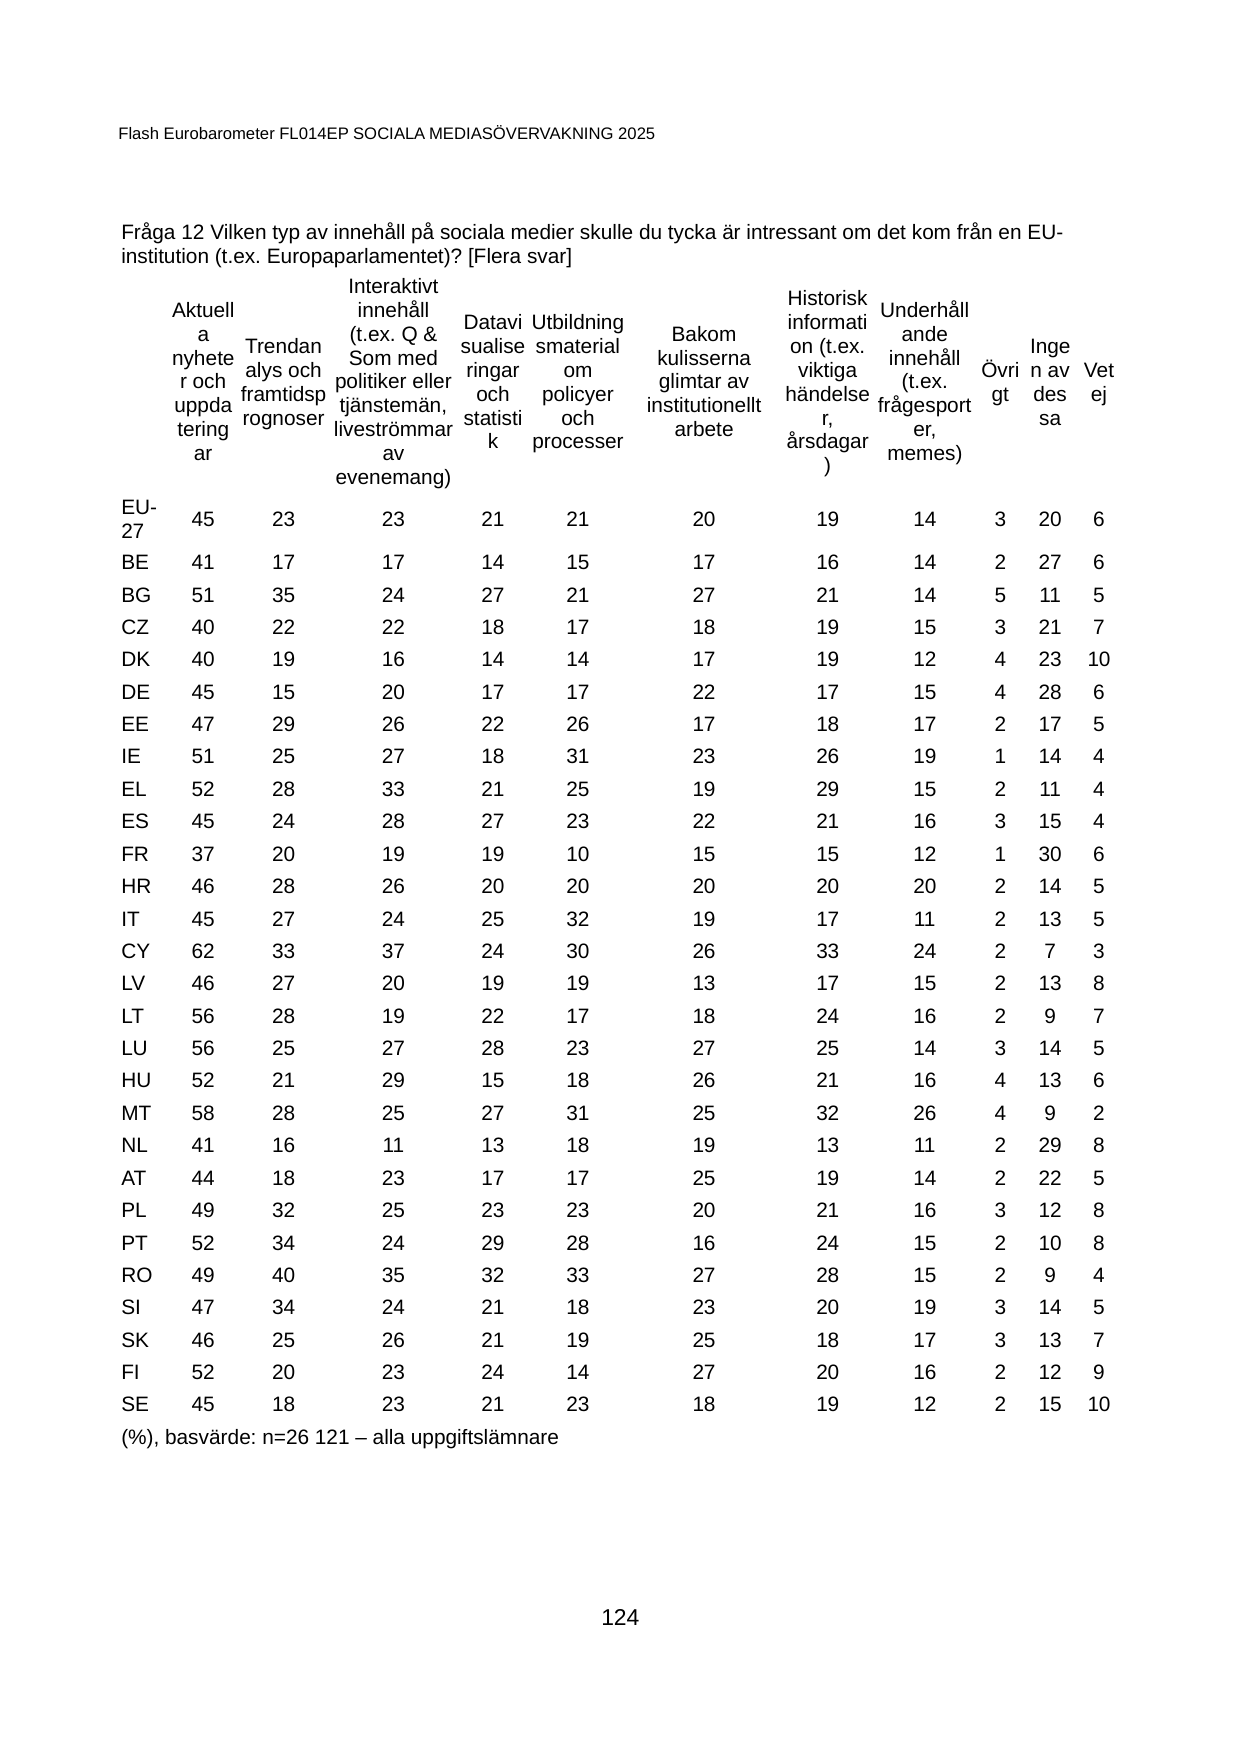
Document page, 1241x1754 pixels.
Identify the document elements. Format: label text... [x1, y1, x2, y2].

table_cell 15 [457, 1064, 528, 1097]
table_cell 4 [975, 643, 1025, 675]
table_cell 51 [169, 578, 237, 611]
table_cell 45 [169, 1388, 237, 1421]
table_cell 22 [1025, 1161, 1074, 1194]
table_cell 19 [329, 999, 457, 1032]
table_cell 14 [528, 643, 627, 675]
table_cell 8 [1075, 1194, 1123, 1226]
table_cell 25 [329, 1097, 457, 1129]
table_cell 24 [781, 1226, 874, 1258]
table_cell 23 [528, 805, 627, 837]
table_cell 15 [874, 1226, 975, 1258]
table_cell 3 [975, 611, 1025, 643]
table_cell 21 [457, 773, 528, 805]
table_cell 20 [627, 492, 781, 546]
table_cell 19 [781, 1161, 874, 1194]
table_cell 23 [238, 492, 329, 546]
table_cell 19 [329, 838, 457, 870]
table_cell 7 [1025, 935, 1074, 967]
table_cell 32 [781, 1097, 874, 1129]
table_cell 22 [238, 611, 329, 643]
table_cell 13 [781, 1129, 874, 1161]
table_cell 52 [169, 1064, 237, 1097]
table_cell 26 [627, 1064, 781, 1097]
table_cell 25 [627, 1161, 781, 1194]
table_cell 13 [457, 1129, 528, 1161]
table_cell 3 [975, 1323, 1025, 1356]
table_cell 27 [627, 1356, 781, 1388]
table_cell 18 [528, 1129, 627, 1161]
table_cell Bakom kulisserna glimtar av institutionellt arbete [627, 271, 781, 492]
table_cell 14 [457, 546, 528, 578]
table_cell Datavisualiseringar och statistik [457, 271, 528, 492]
table_cell 3 [975, 1032, 1025, 1064]
table_cell Trendanalys och framtidsprognoser [238, 271, 329, 492]
table_cell 21 [528, 578, 627, 611]
table_cell 17 [1025, 708, 1074, 740]
table_cell 2 [975, 1259, 1025, 1291]
table_cell 14 [457, 643, 528, 675]
table_cell 19 [528, 1323, 627, 1356]
table_cell 21 [238, 1064, 329, 1097]
table_cell 29 [1025, 1129, 1074, 1161]
table_cell 15 [874, 611, 975, 643]
table_cell 23 [528, 1032, 627, 1064]
table_cell HU [118, 1064, 168, 1097]
table_cell 13 [1025, 902, 1074, 934]
table_cell LT [118, 999, 168, 1032]
table_cell 4 [1075, 740, 1123, 773]
table_cell 17 [528, 1161, 627, 1194]
table_cell 23 [528, 1194, 627, 1226]
table_cell 2 [975, 546, 1025, 578]
table_cell LU [118, 1032, 168, 1064]
table_cell 25 [238, 1323, 329, 1356]
table_cell 25 [528, 773, 627, 805]
table_cell 7 [1075, 1323, 1123, 1356]
table_cell 3 [975, 492, 1025, 546]
table_cell 17 [528, 999, 627, 1032]
table_cell BE [118, 546, 168, 578]
table_cell 34 [238, 1291, 329, 1323]
table_cell 24 [781, 999, 874, 1032]
table_cell 17 [238, 546, 329, 578]
table_cell SE [118, 1388, 168, 1421]
table_cell 23 [329, 492, 457, 546]
table_cell 19 [781, 492, 874, 546]
table_cell 11 [874, 1129, 975, 1161]
table_cell 27 [329, 740, 457, 773]
table_cell 5 [1075, 1032, 1123, 1064]
table_cell 52 [169, 773, 237, 805]
table_cell 23 [1025, 643, 1074, 675]
table_cell 8 [1075, 1226, 1123, 1258]
table_cell 46 [169, 1323, 237, 1356]
table_cell AT [118, 1161, 168, 1194]
table_cell 11 [874, 902, 975, 934]
table_cell 27 [627, 1032, 781, 1064]
table_cell 11 [1025, 773, 1074, 805]
table_cell 32 [528, 902, 627, 934]
table_cell Utbildningsmaterial om policyer och processer [528, 271, 627, 492]
table_cell 7 [1075, 611, 1123, 643]
table_cell 33 [781, 935, 874, 967]
table_cell 24 [457, 935, 528, 967]
table_cell 37 [329, 935, 457, 967]
table_cell 27 [238, 967, 329, 999]
table_cell NL [118, 1129, 168, 1161]
table_cell 56 [169, 999, 237, 1032]
table_cell 56 [169, 1032, 237, 1064]
table_cell 28 [238, 773, 329, 805]
table_cell 18 [528, 1064, 627, 1097]
table_cell 2 [1075, 1097, 1123, 1129]
table_cell 10 [1075, 1388, 1123, 1421]
table_cell DK [118, 643, 168, 675]
table_cell 29 [457, 1226, 528, 1258]
table_cell 12 [874, 1388, 975, 1421]
table_cell 24 [329, 578, 457, 611]
table_cell 2 [975, 870, 1025, 902]
table_cell 12 [874, 838, 975, 870]
table_cell 46 [169, 967, 237, 999]
table_cell 28 [781, 1259, 874, 1291]
table_cell 7 [1075, 999, 1123, 1032]
table_cell 16 [874, 999, 975, 1032]
table_cell IE [118, 740, 168, 773]
table_cell 47 [169, 1291, 237, 1323]
table_cell 2 [975, 935, 1025, 967]
table_cell 8 [1075, 967, 1123, 999]
table_cell 22 [627, 675, 781, 708]
table_cell 33 [329, 773, 457, 805]
table_cell 5 [975, 578, 1025, 611]
table_cell 9 [1075, 1356, 1123, 1388]
table_cell 2 [975, 967, 1025, 999]
table_cell 24 [329, 1291, 457, 1323]
table_cell 19 [238, 643, 329, 675]
table_cell 13 [1025, 1323, 1074, 1356]
table_cell 18 [781, 1323, 874, 1356]
table_cell 17 [457, 675, 528, 708]
table_cell 17 [627, 708, 781, 740]
table_cell 24 [874, 935, 975, 967]
table_cell RO [118, 1259, 168, 1291]
table_cell 31 [528, 1097, 627, 1129]
table_cell 18 [627, 1388, 781, 1421]
table_cell 2 [975, 773, 1025, 805]
table_cell 22 [329, 611, 457, 643]
table_cell 26 [528, 708, 627, 740]
table_cell 41 [169, 546, 237, 578]
table_cell Ingen av dessa [1025, 271, 1074, 492]
table_cell 5 [1075, 708, 1123, 740]
table_cell 12 [1025, 1356, 1074, 1388]
table_cell FI [118, 1356, 168, 1388]
table_cell 44 [169, 1161, 237, 1194]
table_cell 52 [169, 1356, 237, 1388]
table_cell 17 [528, 675, 627, 708]
table_cell 3 [975, 1194, 1025, 1226]
table_cell 18 [781, 708, 874, 740]
table_cell 37 [169, 838, 237, 870]
table_cell 26 [781, 740, 874, 773]
table_cell 35 [238, 578, 329, 611]
table_cell 17 [457, 1161, 528, 1194]
table_cell 23 [528, 1388, 627, 1421]
table_cell 24 [238, 805, 329, 837]
table_cell 15 [528, 546, 627, 578]
table_cell 14 [1025, 740, 1074, 773]
table_cell 17 [627, 546, 781, 578]
table_cell 11 [1025, 578, 1074, 611]
table_cell 20 [627, 870, 781, 902]
table_cell 12 [874, 643, 975, 675]
table_cell MT [118, 1097, 168, 1129]
table_cell 26 [329, 708, 457, 740]
table_cell 29 [238, 708, 329, 740]
table_cell 21 [528, 492, 627, 546]
table_cell 25 [627, 1097, 781, 1129]
table_cell 18 [457, 611, 528, 643]
table_cell 15 [627, 838, 781, 870]
table_cell 20 [457, 870, 528, 902]
table_cell 31 [528, 740, 627, 773]
table_cell 18 [238, 1388, 329, 1421]
table_cell 24 [329, 902, 457, 934]
table_cell Övrigt [975, 271, 1025, 492]
table_cell 27 [627, 1259, 781, 1291]
table_cell 3 [975, 1291, 1025, 1323]
table_cell 33 [528, 1259, 627, 1291]
table_cell 40 [238, 1259, 329, 1291]
table_cell 21 [457, 1388, 528, 1421]
table_cell 26 [874, 1097, 975, 1129]
table_cell 51 [169, 740, 237, 773]
table_cell 14 [1025, 1291, 1074, 1323]
table_cell PT [118, 1226, 168, 1258]
table_cell 26 [627, 935, 781, 967]
table_cell 18 [238, 1161, 329, 1194]
table_cell 17 [781, 902, 874, 934]
table_cell 14 [1025, 870, 1074, 902]
table_cell EU-27 [118, 492, 168, 546]
table_cell 15 [1025, 805, 1074, 837]
table_cell Underhållande innehåll (t.ex. frågesporter, memes) [874, 271, 975, 492]
table_cell 20 [1025, 492, 1074, 546]
table_cell 2 [975, 902, 1025, 934]
table_cell 27 [627, 578, 781, 611]
table_cell 3 [1075, 935, 1123, 967]
table_cell 14 [528, 1356, 627, 1388]
table_cell 18 [528, 1291, 627, 1323]
table_cell 14 [874, 578, 975, 611]
table_cell 45 [169, 902, 237, 934]
table_cell 18 [627, 999, 781, 1032]
table_cell 20 [329, 675, 457, 708]
table_cell 6 [1075, 838, 1123, 870]
table_cell 20 [528, 870, 627, 902]
table_cell 27 [457, 578, 528, 611]
table_cell 10 [528, 838, 627, 870]
table_cell 5 [1075, 578, 1123, 611]
table_cell 1 [975, 740, 1025, 773]
table_cell 18 [457, 740, 528, 773]
table_cell 20 [874, 870, 975, 902]
table_cell 27 [329, 1032, 457, 1064]
table_cell SI [118, 1291, 168, 1323]
table_cell 19 [528, 967, 627, 999]
table_cell 24 [329, 1226, 457, 1258]
table_cell 4 [975, 1064, 1025, 1097]
table_cell 2 [975, 1226, 1025, 1258]
table_cell 17 [781, 675, 874, 708]
table_cell 15 [238, 675, 329, 708]
table_cell 17 [528, 611, 627, 643]
table_cell 27 [457, 1097, 528, 1129]
table_cell Aktuella nyheter och uppdateringar [169, 271, 237, 492]
table_cell 15 [874, 675, 975, 708]
table_cell 32 [457, 1259, 528, 1291]
table_cell Vet ej [1075, 271, 1123, 492]
table_cell 49 [169, 1259, 237, 1291]
table_cell 12 [1025, 1194, 1074, 1226]
table_cell 14 [874, 1032, 975, 1064]
table_cell FR [118, 838, 168, 870]
table_cell HR [118, 870, 168, 902]
table_cell 52 [169, 1226, 237, 1258]
table_cell EL [118, 773, 168, 805]
table_cell 14 [1025, 1032, 1074, 1064]
table_cell CY [118, 935, 168, 967]
table_cell 19 [781, 611, 874, 643]
table_cell 28 [528, 1226, 627, 1258]
table_cell 25 [238, 1032, 329, 1064]
table_cell 26 [329, 1323, 457, 1356]
table_cell 16 [874, 1356, 975, 1388]
table_cell 28 [329, 805, 457, 837]
table_cell 2 [975, 1356, 1025, 1388]
table_cell 19 [627, 773, 781, 805]
table_cell 9 [1025, 1259, 1074, 1291]
table_cell 19 [874, 740, 975, 773]
table_cell 25 [457, 902, 528, 934]
table_cell 19 [627, 1129, 781, 1161]
table_cell 24 [457, 1356, 528, 1388]
table_cell 26 [329, 870, 457, 902]
table_cell EE [118, 708, 168, 740]
table_cell 9 [1025, 999, 1074, 1032]
table_cell 49 [169, 1194, 237, 1226]
table_cell 10 [1075, 643, 1123, 675]
table_cell 10 [1025, 1226, 1074, 1258]
table_cell 21 [781, 1064, 874, 1097]
table_cell Interaktivt innehåll (t.ex. Q & Som med politiker eller tjänstemän, liveströmmar av evenemang) [329, 271, 457, 492]
table_cell 6 [1075, 492, 1123, 546]
table_cell 18 [627, 611, 781, 643]
table_cell 17 [781, 967, 874, 999]
table_cell 6 [1075, 546, 1123, 578]
table_cell 6 [1075, 1064, 1123, 1097]
table_cell IT [118, 902, 168, 934]
table_cell 19 [781, 1388, 874, 1421]
table_cell 22 [457, 708, 528, 740]
table_cell 29 [329, 1064, 457, 1097]
table_cell 27 [238, 902, 329, 934]
table_cell 16 [627, 1226, 781, 1258]
table_cell 5 [1075, 1291, 1123, 1323]
table_cell Historisk information (t.ex. viktiga händelser, årsdagar) [781, 271, 874, 492]
table_cell ES [118, 805, 168, 837]
table_cell 3 [975, 805, 1025, 837]
table_cell 19 [627, 902, 781, 934]
table_cell 6 [1075, 675, 1123, 708]
table_cell 13 [1025, 967, 1074, 999]
table_cell 14 [874, 492, 975, 546]
table_cell 62 [169, 935, 237, 967]
table_cell 13 [627, 967, 781, 999]
table_cell 20 [627, 1194, 781, 1226]
table_cell 16 [781, 546, 874, 578]
table_cell 13 [1025, 1064, 1074, 1097]
table_cell 2 [975, 708, 1025, 740]
table_cell 25 [627, 1323, 781, 1356]
table_cell 16 [238, 1129, 329, 1161]
table_cell 23 [329, 1388, 457, 1421]
table_cell 23 [329, 1356, 457, 1388]
table_cell 28 [238, 999, 329, 1032]
table_cell 2 [975, 1161, 1025, 1194]
table_cell 16 [874, 1194, 975, 1226]
table_cell 19 [874, 1291, 975, 1323]
table_cell 20 [238, 1356, 329, 1388]
table_cell 5 [1075, 870, 1123, 902]
table_cell 4 [1075, 773, 1123, 805]
table_cell 41 [169, 1129, 237, 1161]
table_cell 15 [781, 838, 874, 870]
table_cell 25 [781, 1032, 874, 1064]
table_cell 20 [329, 967, 457, 999]
table_cell 28 [457, 1032, 528, 1064]
table_cell 22 [457, 999, 528, 1032]
table_cell 9 [1025, 1097, 1074, 1129]
table_cell 40 [169, 611, 237, 643]
table_cell 14 [874, 546, 975, 578]
table_cell 5 [1075, 1161, 1123, 1194]
table_cell SK [118, 1323, 168, 1356]
table_cell 46 [169, 870, 237, 902]
table_cell BG [118, 578, 168, 611]
table_cell 21 [1025, 611, 1074, 643]
table_cell 21 [457, 1323, 528, 1356]
table_cell 21 [781, 1194, 874, 1226]
table_cell 27 [1025, 546, 1074, 578]
table_cell 4 [1075, 805, 1123, 837]
table_cell 45 [169, 805, 237, 837]
table_cell 25 [238, 740, 329, 773]
table_cell 22 [627, 805, 781, 837]
table_cell 19 [457, 838, 528, 870]
table_cell 4 [975, 1097, 1025, 1129]
table_cell 19 [781, 643, 874, 675]
table_cell 21 [457, 1291, 528, 1323]
table_cell 15 [874, 773, 975, 805]
table_cell PL [118, 1194, 168, 1226]
table_cell 2 [975, 999, 1025, 1032]
table_header Fråga 12 Vilken typ av innehåll på sociala medier skulle du tycka är intressant om det kom från en EU-institution (t.ex. Europaparlamentet)? [Flera svar] [118, 217, 1123, 271]
table_cell 5 [1075, 902, 1123, 934]
table_cell 16 [874, 1064, 975, 1097]
table_cell 16 [874, 805, 975, 837]
table_cell 23 [627, 740, 781, 773]
table_cell 17 [627, 643, 781, 675]
table_cell 23 [329, 1161, 457, 1194]
table_cell 29 [781, 773, 874, 805]
table_cell 11 [329, 1129, 457, 1161]
table_cell 21 [781, 578, 874, 611]
table_cell 45 [169, 492, 237, 546]
table_cell 19 [457, 967, 528, 999]
table_cell 25 [329, 1194, 457, 1226]
table_cell 34 [238, 1226, 329, 1258]
table_cell 8 [1075, 1129, 1123, 1161]
table_cell 4 [1075, 1259, 1123, 1291]
table_cell 33 [238, 935, 329, 967]
table_cell 21 [781, 805, 874, 837]
table_cell 15 [874, 967, 975, 999]
table_cell LV [118, 967, 168, 999]
table_cell 23 [457, 1194, 528, 1226]
table_cell 20 [781, 870, 874, 902]
table_cell 4 [975, 675, 1025, 708]
table_cell 28 [238, 870, 329, 902]
table_cell 30 [1025, 838, 1074, 870]
table_cell 20 [781, 1356, 874, 1388]
table_cell 28 [238, 1097, 329, 1129]
table_cell 32 [238, 1194, 329, 1226]
table_cell 15 [874, 1259, 975, 1291]
table_cell 16 [329, 643, 457, 675]
table_cell 1 [975, 838, 1025, 870]
table_cell 17 [329, 546, 457, 578]
table_cell 17 [874, 708, 975, 740]
table_cell 45 [169, 675, 237, 708]
table_cell 17 [874, 1323, 975, 1356]
table_cell CZ [118, 611, 168, 643]
table_cell 2 [975, 1129, 1025, 1161]
table_cell 2 [975, 1388, 1025, 1421]
table_cell 20 [781, 1291, 874, 1323]
table_cell [118, 271, 168, 492]
table_cell 40 [169, 643, 237, 675]
table_cell 15 [1025, 1388, 1074, 1421]
table_cell 20 [238, 838, 329, 870]
table_cell 28 [1025, 675, 1074, 708]
table_cell DE [118, 675, 168, 708]
table_cell 27 [457, 805, 528, 837]
table_cell 23 [627, 1291, 781, 1323]
table_cell (%), basvärde: n=26 121 – alla uppgiftslämnare [118, 1421, 1123, 1453]
table_cell 30 [528, 935, 627, 967]
table_cell 47 [169, 708, 237, 740]
table_cell 14 [874, 1161, 975, 1194]
table_cell 58 [169, 1097, 237, 1129]
table_cell 35 [329, 1259, 457, 1291]
table_cell 21 [457, 492, 528, 546]
